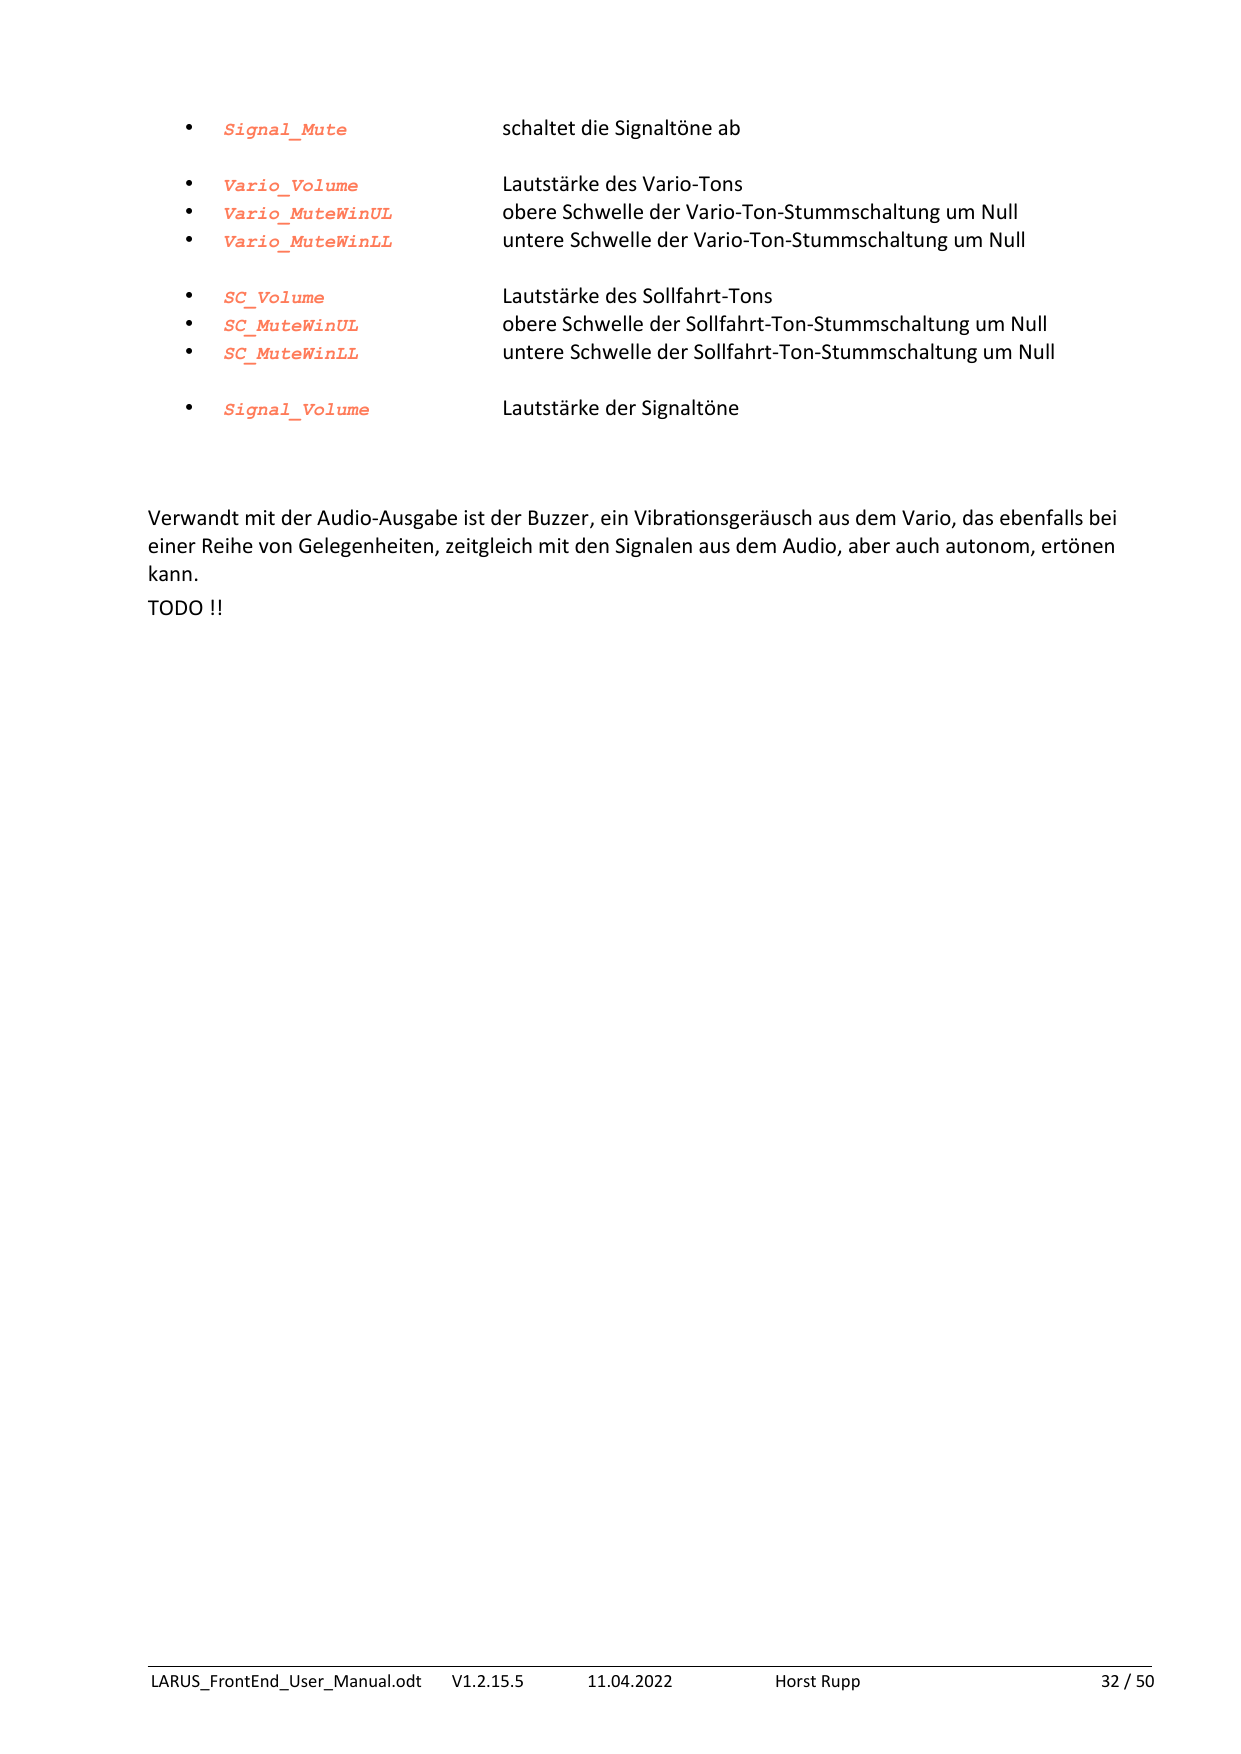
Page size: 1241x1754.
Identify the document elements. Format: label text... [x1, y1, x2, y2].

list SC_Volume Lautstärke des Sollfahrt-Tons [185, 281, 1152, 309]
list SC_MuteWinLL untere Schwelle der Sollfahrt-Ton-Stummschaltung um Null [185, 337, 1152, 393]
list Vario_MuteWinUL obere Schwelle der Vario-Ton-Stummschaltung um Null [185, 197, 1152, 225]
list Signal_Mute schaltet die Signaltöne ab [185, 113, 1152, 169]
list Signal_Volume Lautstärke der Signaltöne [185, 393, 1152, 421]
list SC_MuteWinUL obere Schwelle der Sollfahrt-Ton-Stummschaltung um Null [185, 309, 1152, 337]
list Vario_Volume Lautstärke des Vario-Tons [185, 169, 1152, 197]
text Verwandt mit der Audio-Ausgabe ist der Buzzer, ein Vibrationsgeräusch aus dem Vario, das ebenfalls bei einer Reihe von Gelegenheiten, zeitgleich mit den Signalen aus dem Audio, aber auch autonom, ertönen kann. [148, 503, 1152, 587]
list Vario_MuteWinLL untere Schwelle der Vario-Ton-Stummschaltung um Null [185, 225, 1152, 281]
text TODO !! [148, 593, 1152, 621]
